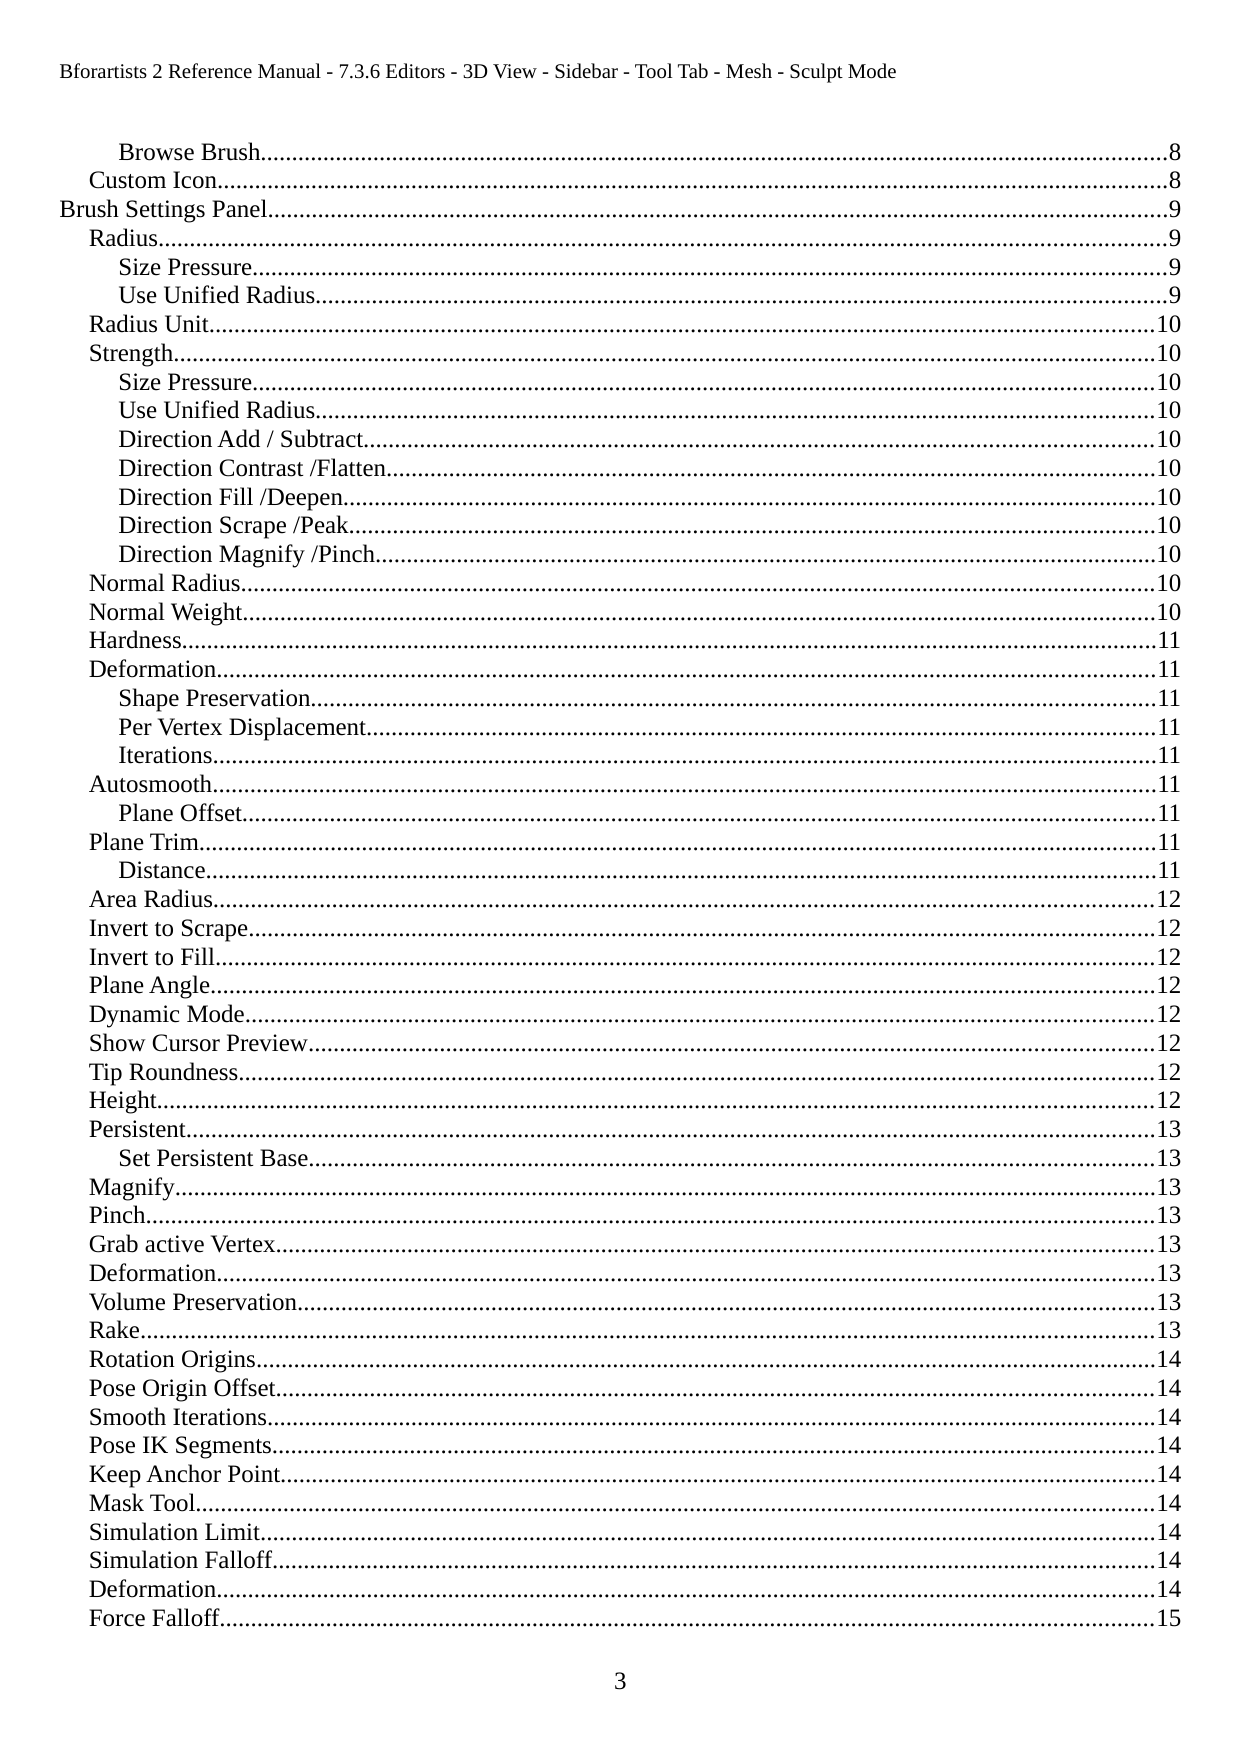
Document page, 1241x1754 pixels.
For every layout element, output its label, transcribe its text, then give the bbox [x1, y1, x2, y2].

text Volume Preservation 13 [88, 1287, 1181, 1315]
text Area Radius 12 [88, 884, 1181, 913]
text Rotation Origins 14 [88, 1344, 1181, 1373]
text Keep Anchor Point 14 [88, 1459, 1181, 1488]
text Set Persistent Base 13 [118, 1143, 1181, 1172]
text Force Falloff 15 [88, 1603, 1181, 1632]
text Shape Preservation 11 [118, 683, 1181, 712]
text Show Cursor Preview 12 [88, 1028, 1181, 1057]
text Autosmooth 11 [88, 769, 1181, 798]
text Iterations 11 [118, 740, 1181, 769]
text Invert to Fill 12 [88, 942, 1181, 970]
text Persistent 13 [88, 1114, 1181, 1143]
text Pose IK Segments 14 [88, 1430, 1181, 1459]
text Mask Tool 14 [88, 1488, 1181, 1517]
text Custom Icon 8 [88, 165, 1181, 194]
text Direction Scrape /Peak 10 [118, 510, 1181, 539]
text Normal Radius 10 [88, 568, 1181, 597]
text Hardness 11 [88, 625, 1181, 654]
text Radius 9 [88, 223, 1181, 252]
text Strength 10 [88, 338, 1181, 367]
text Deformation 13 [88, 1258, 1181, 1287]
text Direction Contrast /Flatten 10 [118, 453, 1181, 482]
text Rake 13 [88, 1315, 1181, 1344]
text Plane Offset 11 [118, 798, 1181, 827]
text Brush Settings Panel 9 [59, 194, 1181, 223]
text Size Pressure 10 [118, 367, 1181, 395]
text Use Unified Radius 10 [118, 395, 1181, 424]
text Normal Weight 10 [88, 597, 1181, 625]
text Radius Unit 10 [88, 309, 1181, 338]
text Plane Trim 11 [88, 827, 1181, 855]
text Simulation Limit 14 [88, 1517, 1181, 1545]
text Use Unified Radius 9 [118, 280, 1181, 309]
text Per Vertex Displacement 11 [118, 712, 1181, 740]
text Direction Fill /Deepen 10 [118, 482, 1181, 510]
text Deformation 11 [88, 654, 1181, 683]
text Deformation 14 [88, 1574, 1181, 1603]
text Pinch 13 [88, 1200, 1181, 1229]
text Pose Origin Offset 14 [88, 1373, 1181, 1402]
text Size Pressure 9 [118, 252, 1181, 280]
text Height 12 [88, 1085, 1181, 1114]
text Plane Angle 12 [88, 970, 1181, 999]
text Browse Brush 8 [118, 137, 1181, 165]
text Grab active Vertex 13 [88, 1229, 1181, 1258]
text Tip Roundness 12 [88, 1057, 1181, 1085]
text Simulation Falloff 14 [88, 1545, 1181, 1574]
text Direction Magnify /Pinch 10 [118, 539, 1181, 568]
text Direction Add / Subtract 10 [118, 424, 1181, 453]
text Dynamic Mode 12 [88, 999, 1181, 1028]
text Invert to Scrape 12 [88, 913, 1181, 942]
text Smooth Iterations 14 [88, 1402, 1181, 1430]
text Distance 11 [118, 855, 1181, 884]
text Magnify 13 [88, 1172, 1181, 1200]
